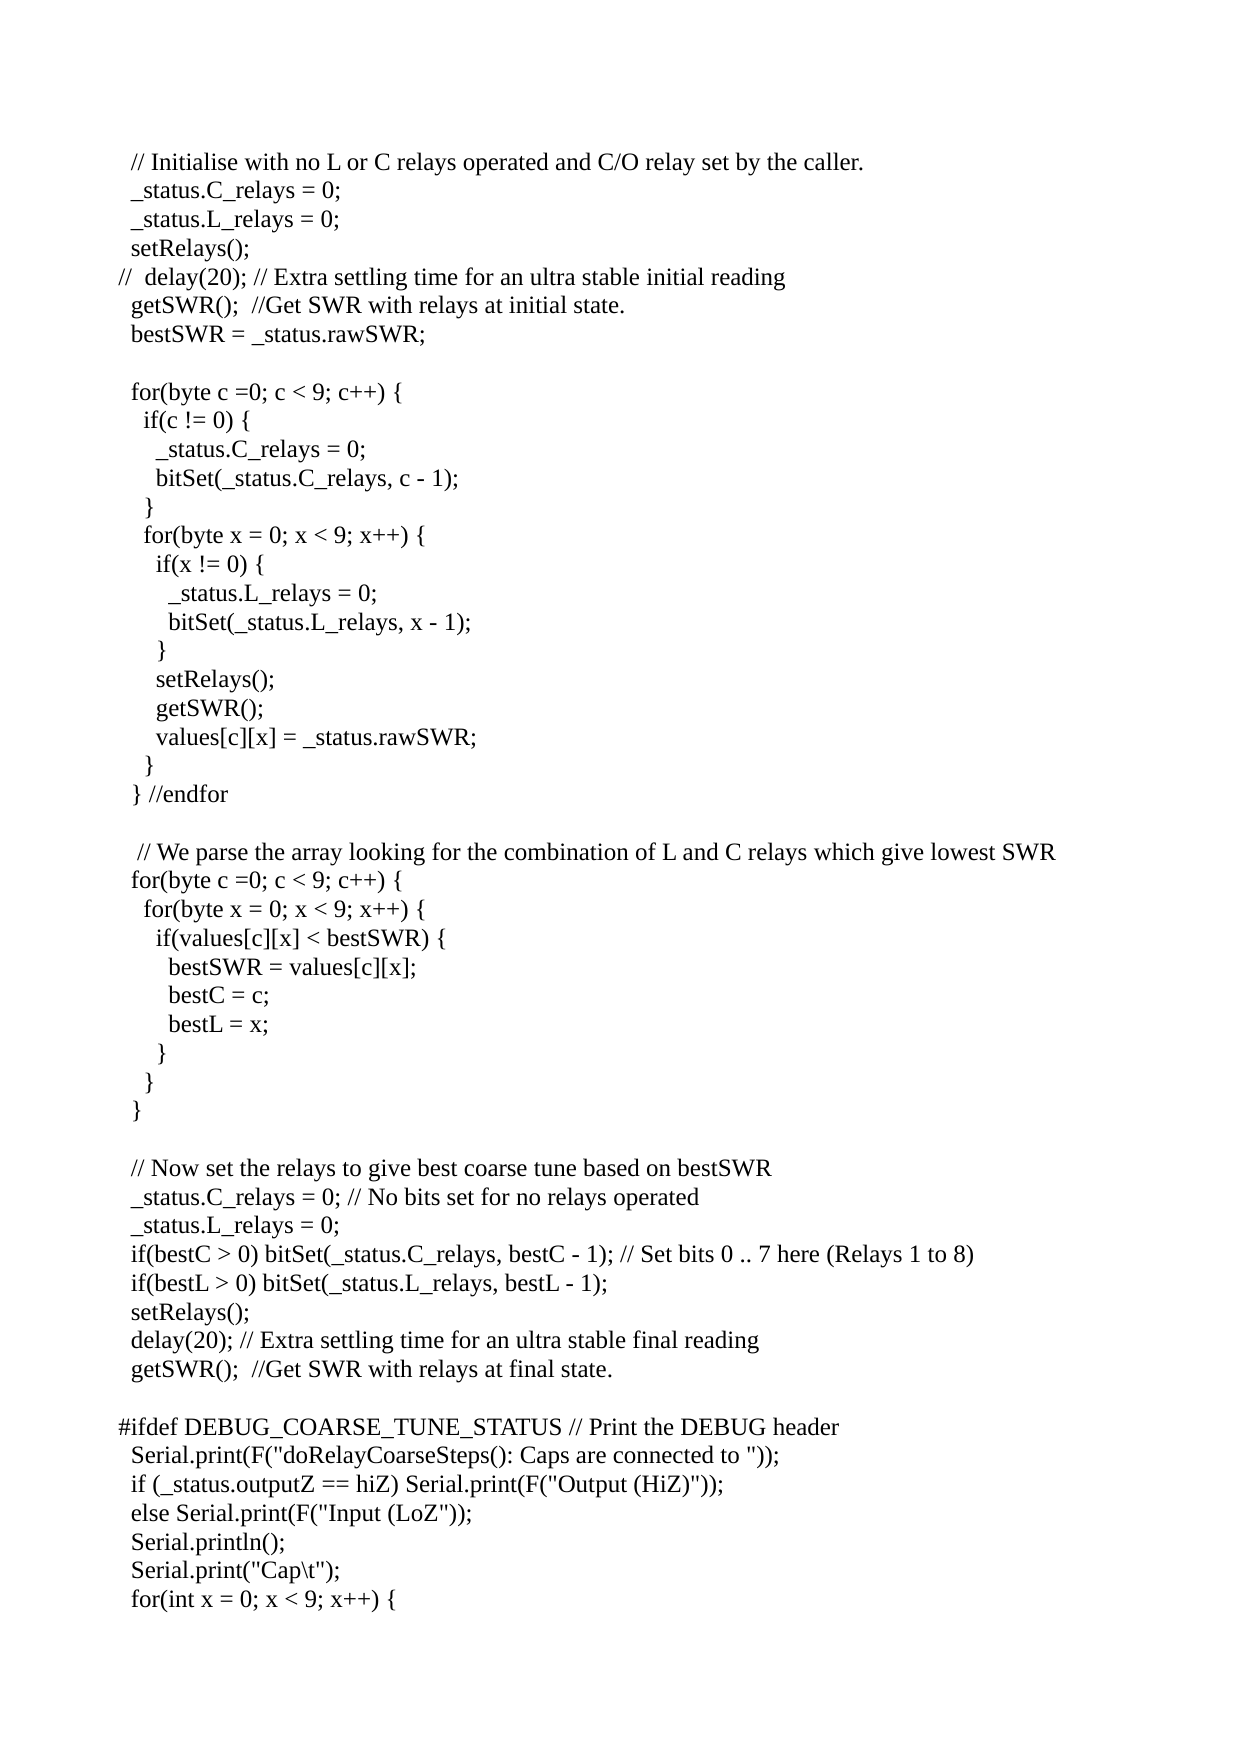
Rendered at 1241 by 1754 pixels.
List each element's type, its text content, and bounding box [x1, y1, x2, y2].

text bestSWR = _status.rawSWR; [118, 319, 1122, 348]
text getSWR(); [118, 693, 1122, 722]
text for(byte x = 0; x < 9; x++) { [118, 521, 1122, 549]
text _status.C_relays = 0; [118, 176, 1122, 204]
text } [118, 636, 1122, 664]
text if(c != 0) { [118, 406, 1122, 434]
text _status.L_relays = 0; [118, 578, 1122, 607]
text // delay(20); // Extra settling time for an ultra stable initial reading [118, 262, 1122, 291]
text bestC = c; [118, 981, 1122, 1009]
text bestSWR = values[c][x]; [118, 952, 1122, 981]
text } [118, 492, 1122, 521]
text _status.C_relays = 0; [118, 434, 1122, 463]
text delay(20); // Extra settling time for an ultra stable final reading [118, 1326, 1122, 1354]
text getSWR(); //Get SWR with relays at final state. [118, 1354, 1122, 1383]
text // Now set the relays to give best coarse tune based on bestSWR [118, 1153, 1122, 1182]
text } //endfor [118, 779, 1122, 808]
text _status.L_relays = 0; [118, 204, 1122, 233]
text getSWR(); //Get SWR with relays at initial state. [118, 291, 1122, 319]
text } [118, 1067, 1122, 1096]
text if (_status.outputZ == hiZ) Serial.print(F("Output (HiZ)")); [118, 1469, 1122, 1498]
text } [118, 751, 1122, 779]
text setRelays(); [118, 233, 1122, 262]
text _status.C_relays = 0; // No bits set for no relays operated [118, 1182, 1122, 1211]
text else Serial.print(F("Input (LoZ")); [118, 1498, 1122, 1527]
text if(bestC > 0) bitSet(_status.C_relays, bestC - 1); // Set bits 0 .. 7 here (Relays 1 to 8) [118, 1239, 1122, 1268]
text for(byte c =0; c < 9; c++) { [118, 377, 1122, 406]
text _status.L_relays = 0; [118, 1211, 1122, 1239]
text bestL = x; [118, 1009, 1122, 1038]
text bitSet(_status.L_relays, x - 1); [118, 607, 1122, 636]
text for(byte c =0; c < 9; c++) { [118, 866, 1122, 894]
text #ifdef DEBUG_COARSE_TUNE_STATUS // Print the DEBUG header [118, 1412, 1122, 1441]
text setRelays(); [118, 664, 1122, 693]
text values[c][x] = _status.rawSWR; [118, 722, 1122, 751]
text } [118, 1096, 1122, 1124]
text for(byte x = 0; x < 9; x++) { [118, 894, 1122, 923]
text Serial.print(F("doRelayCoarseSteps(): Caps are connected to ")); [118, 1441, 1122, 1469]
text setRelays(); [118, 1297, 1122, 1326]
text if(values[c][x] < bestSWR) { [118, 923, 1122, 952]
text for(int x = 0; x < 9; x++) { [118, 1584, 1122, 1613]
text // Initialise with no L or C relays operated and C/O relay set by the caller. [118, 147, 1122, 176]
text if(x != 0) { [118, 549, 1122, 578]
text // We parse the array looking for the combination of L and C relays which give lowest SWR [118, 837, 1122, 866]
text if(bestL > 0) bitSet(_status.L_relays, bestL - 1); [118, 1268, 1122, 1297]
text Serial.print("Cap\t"); [118, 1556, 1122, 1584]
text bitSet(_status.C_relays, c - 1); [118, 463, 1122, 492]
text Serial.println(); [118, 1527, 1122, 1556]
text } [118, 1038, 1122, 1067]
